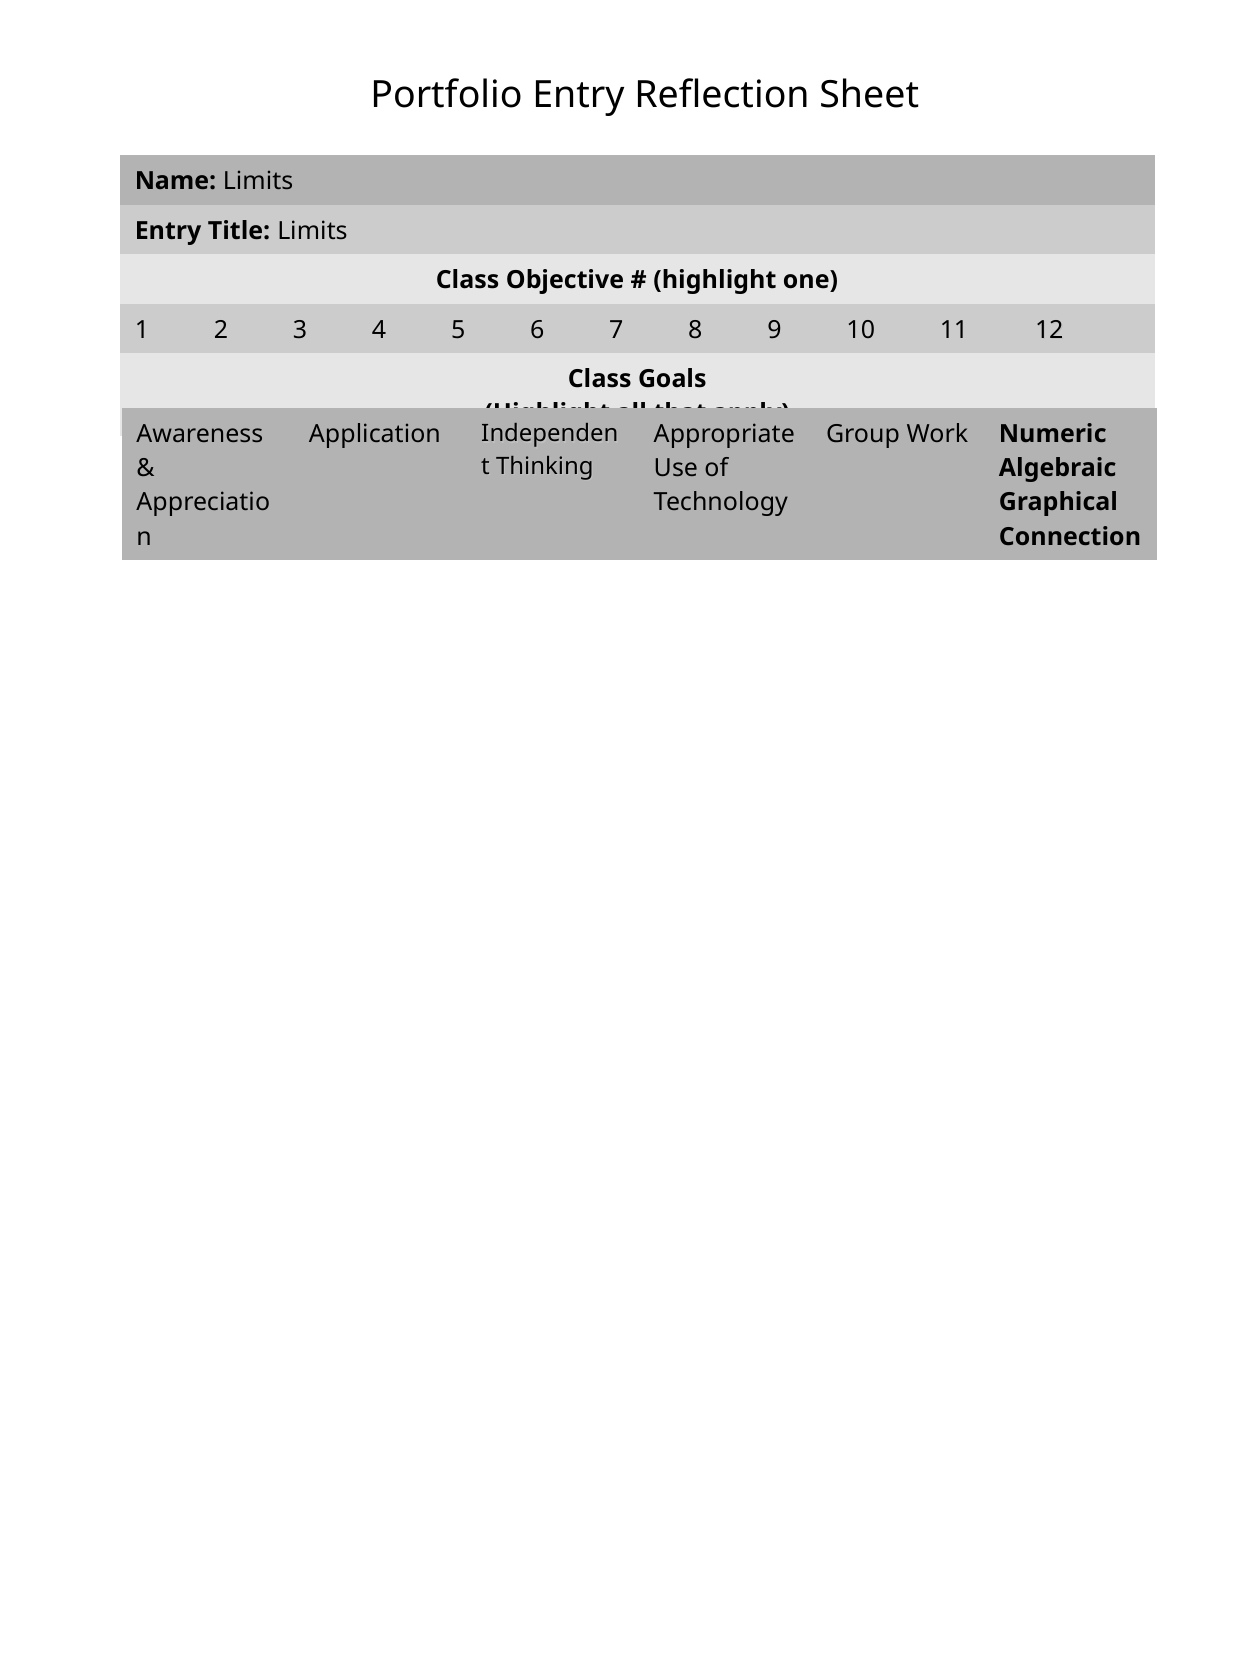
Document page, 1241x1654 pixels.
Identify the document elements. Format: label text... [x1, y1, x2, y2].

table_header Awareness & Appreciation [122, 408, 294, 560]
table_cell Entry Title: Limits [120, 205, 1155, 254]
table_header Numeric Algebraic Graphical Connection [984, 408, 1157, 560]
table_header Independent Thinking [467, 408, 639, 560]
table_cell 1 2 3 4 5 6 7 8 9 10 11 12 [120, 304, 1155, 353]
table_cell Class Goals (Highlight all that apply) [120, 353, 1155, 436]
table_cell Class Objective # (highlight one) [120, 254, 1155, 304]
table_header Group Work [811, 408, 984, 560]
table_header Appropriate Use of Technology [639, 408, 811, 560]
table_header Application [294, 408, 467, 560]
table_header Name: Limits [120, 155, 1155, 205]
text_box Portfolio Entry Reflection Sheet [195, 60, 1096, 117]
